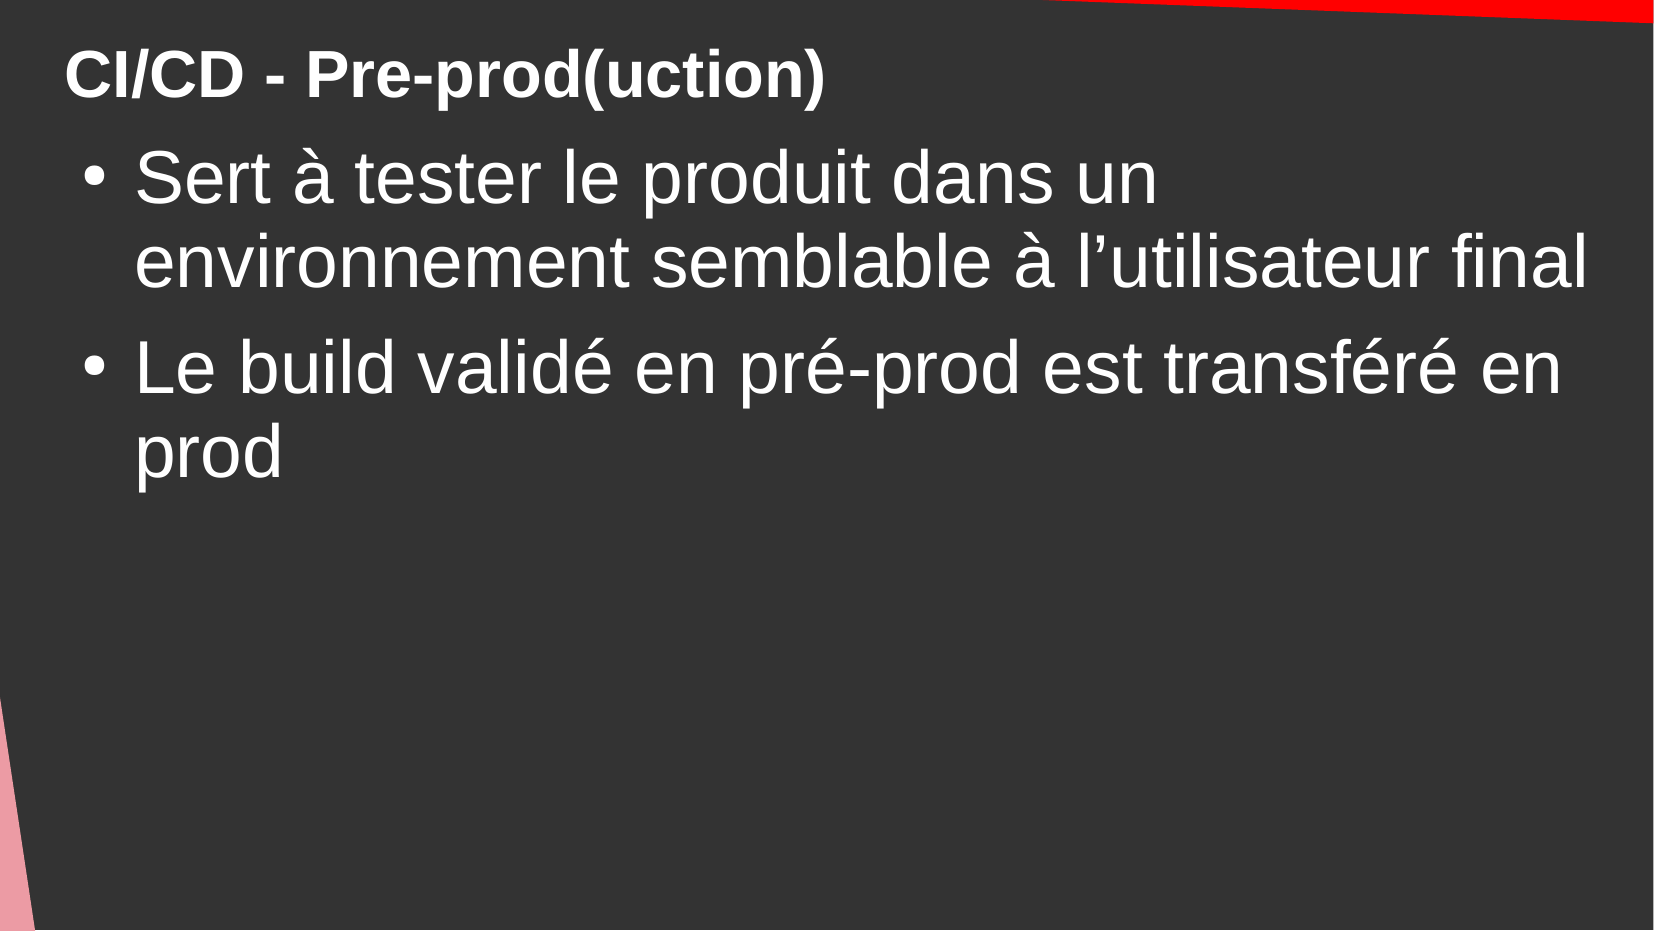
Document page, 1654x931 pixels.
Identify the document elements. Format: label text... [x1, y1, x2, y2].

list Sert à tester le produit dans un environnement semblable à l’utilisateur final Le build validé en pré-prod est transféré en prod [63, 135, 1607, 709]
text_box [1042, 0, 1654, 24]
text_box [0, 697, 36, 931]
title CI/CD - Pre-prod(uction) [64, 37, 1471, 119]
